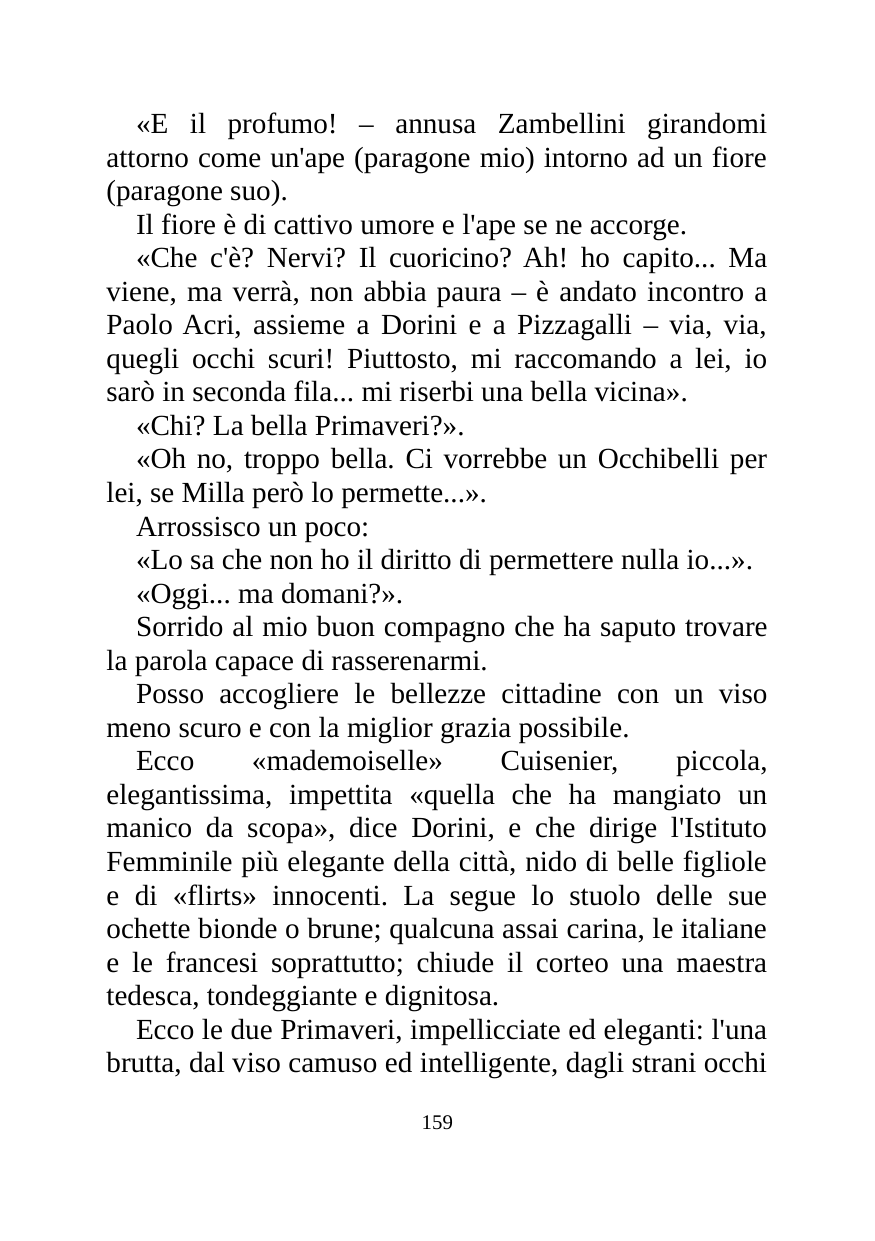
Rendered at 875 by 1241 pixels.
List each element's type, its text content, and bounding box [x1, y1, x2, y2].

text Posso accogliere le bellezze cittadine con un viso meno scuro e con la miglior grazia possibile. [106, 676, 768, 743]
text «Oh no, troppo bella. Ci vorrebbe un Occhibelli per lei, se Milla però lo permette...». [106, 442, 768, 509]
text Ecco «mademoiselle» Cuisenier, piccola, elegantissima, impettita «quella che ha mangiato un manico da scopa», dice Dorini, e che dirige l'Istituto Femminile più elegante della città, nido di belle figliole e di «flirts» innocenti. La segue lo stuolo delle sue ochette bionde o brune; qualcuna assai carina, le italiane e le francesi soprattutto; chiude il corteo una maestra tedesca, tondeggiante e dignitosa. [106, 743, 768, 1012]
text «Oggi... ma domani?». [106, 576, 768, 609]
text Il fiore è di cattivo umore e l'ape se ne accorge. [106, 207, 768, 240]
text Arrossisco un poco: [106, 509, 768, 542]
text «Chi? La bella Primaveri?». [106, 408, 768, 442]
text Ecco le due Primaveri, impellicciate ed eleganti: l'una brutta, dal viso camuso ed intelligente, dagli strani occhi [106, 1012, 768, 1079]
text Sorrido al mio buon compagno che ha saputo trovare la parola capace di rasserenarmi. [106, 609, 768, 676]
text «E il profumo! – annusa Zambellini girandomi attorno come un'ape (paragone mio) intorno ad un fiore (paragone suo). [106, 106, 768, 207]
text «Lo sa che non ho il diritto di permettere nulla io...». [106, 542, 768, 576]
text «Che c'è? Nervi? Il cuoricino? Ah! ho capito... Ma viene, ma verrà, non abbia paura – è andato incontro a Paolo Acri, assieme a Dorini e a Pizzagalli – via, via, quegli occhi scuri! Piuttosto, mi raccomando a lei, io sarò in seconda fila... mi riserbi una bella vicina». [106, 240, 768, 408]
